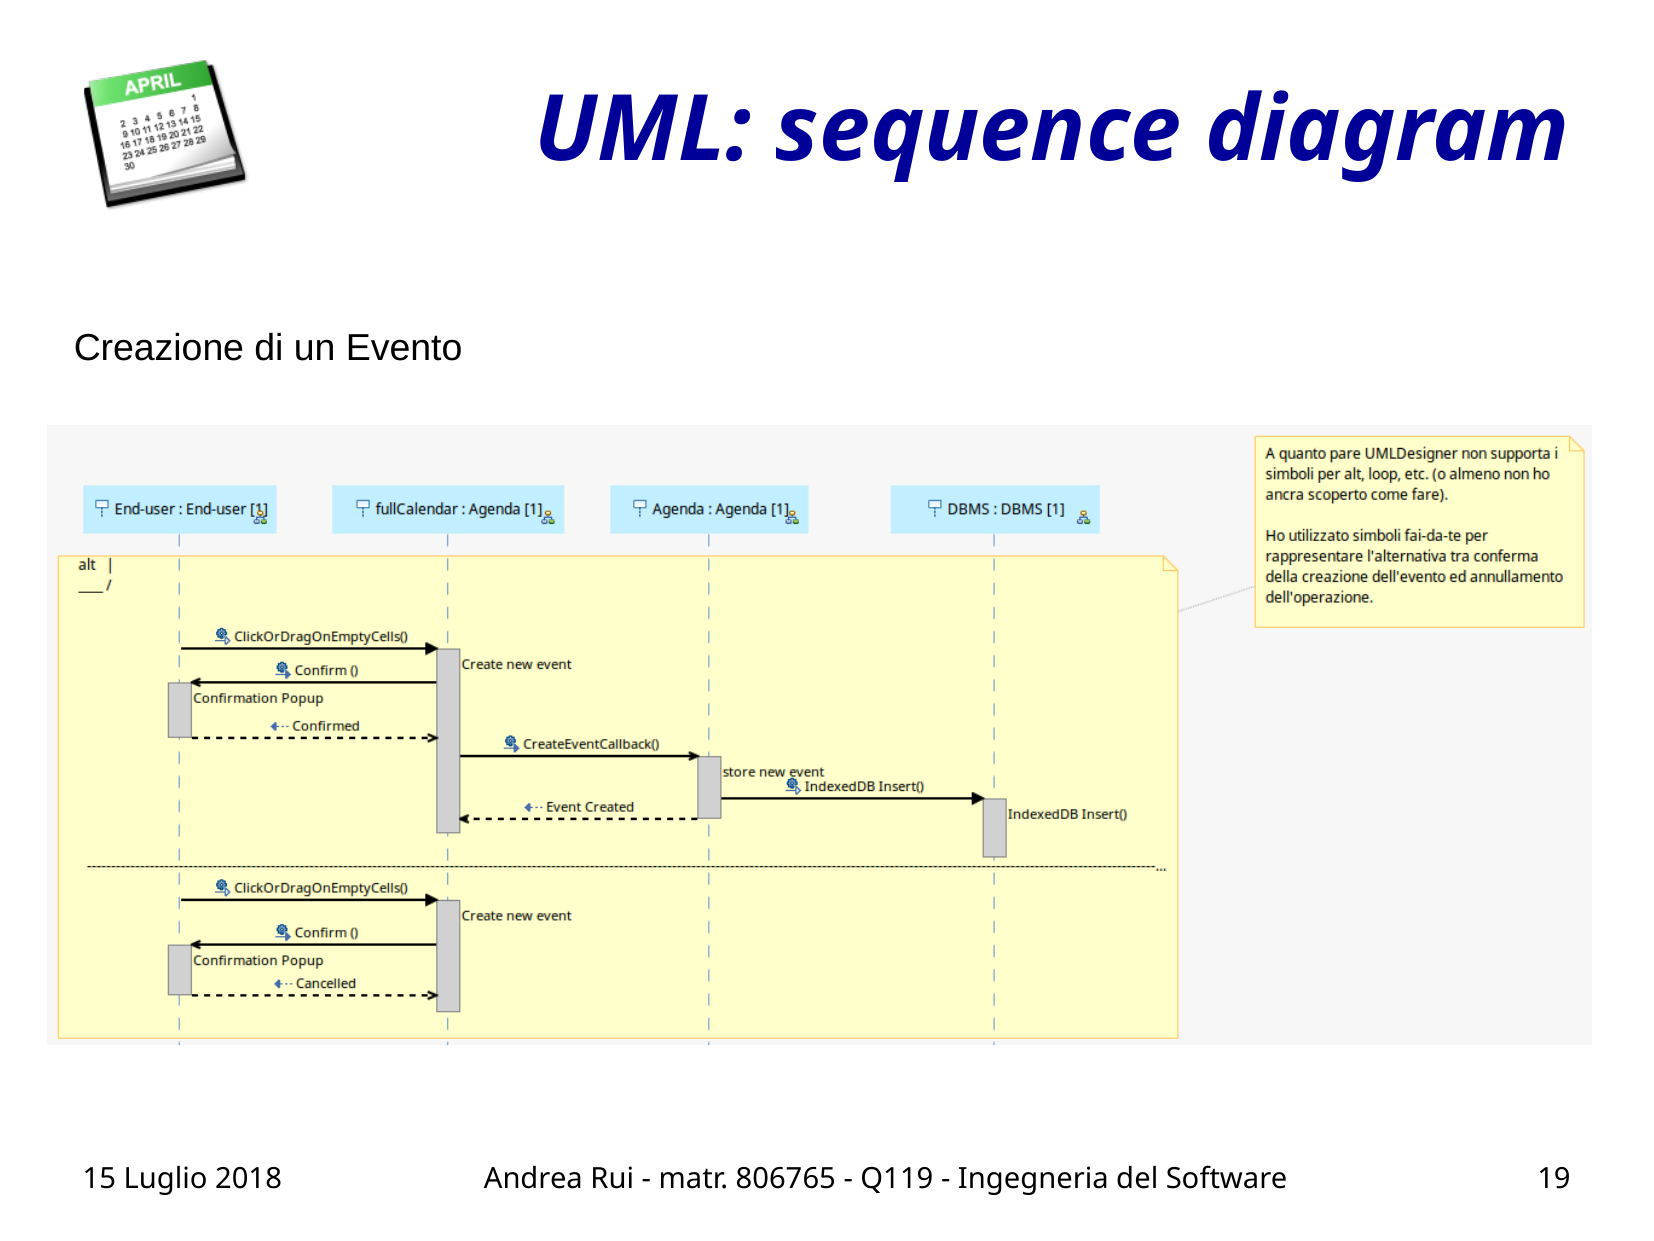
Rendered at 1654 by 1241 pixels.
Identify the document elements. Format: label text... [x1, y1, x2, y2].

picture [47, 425, 1592, 1046]
text_box Creazione di un Evento [59, 318, 721, 376]
picture [83, 53, 249, 219]
title UML: sequence diagram [318, 49, 1571, 201]
